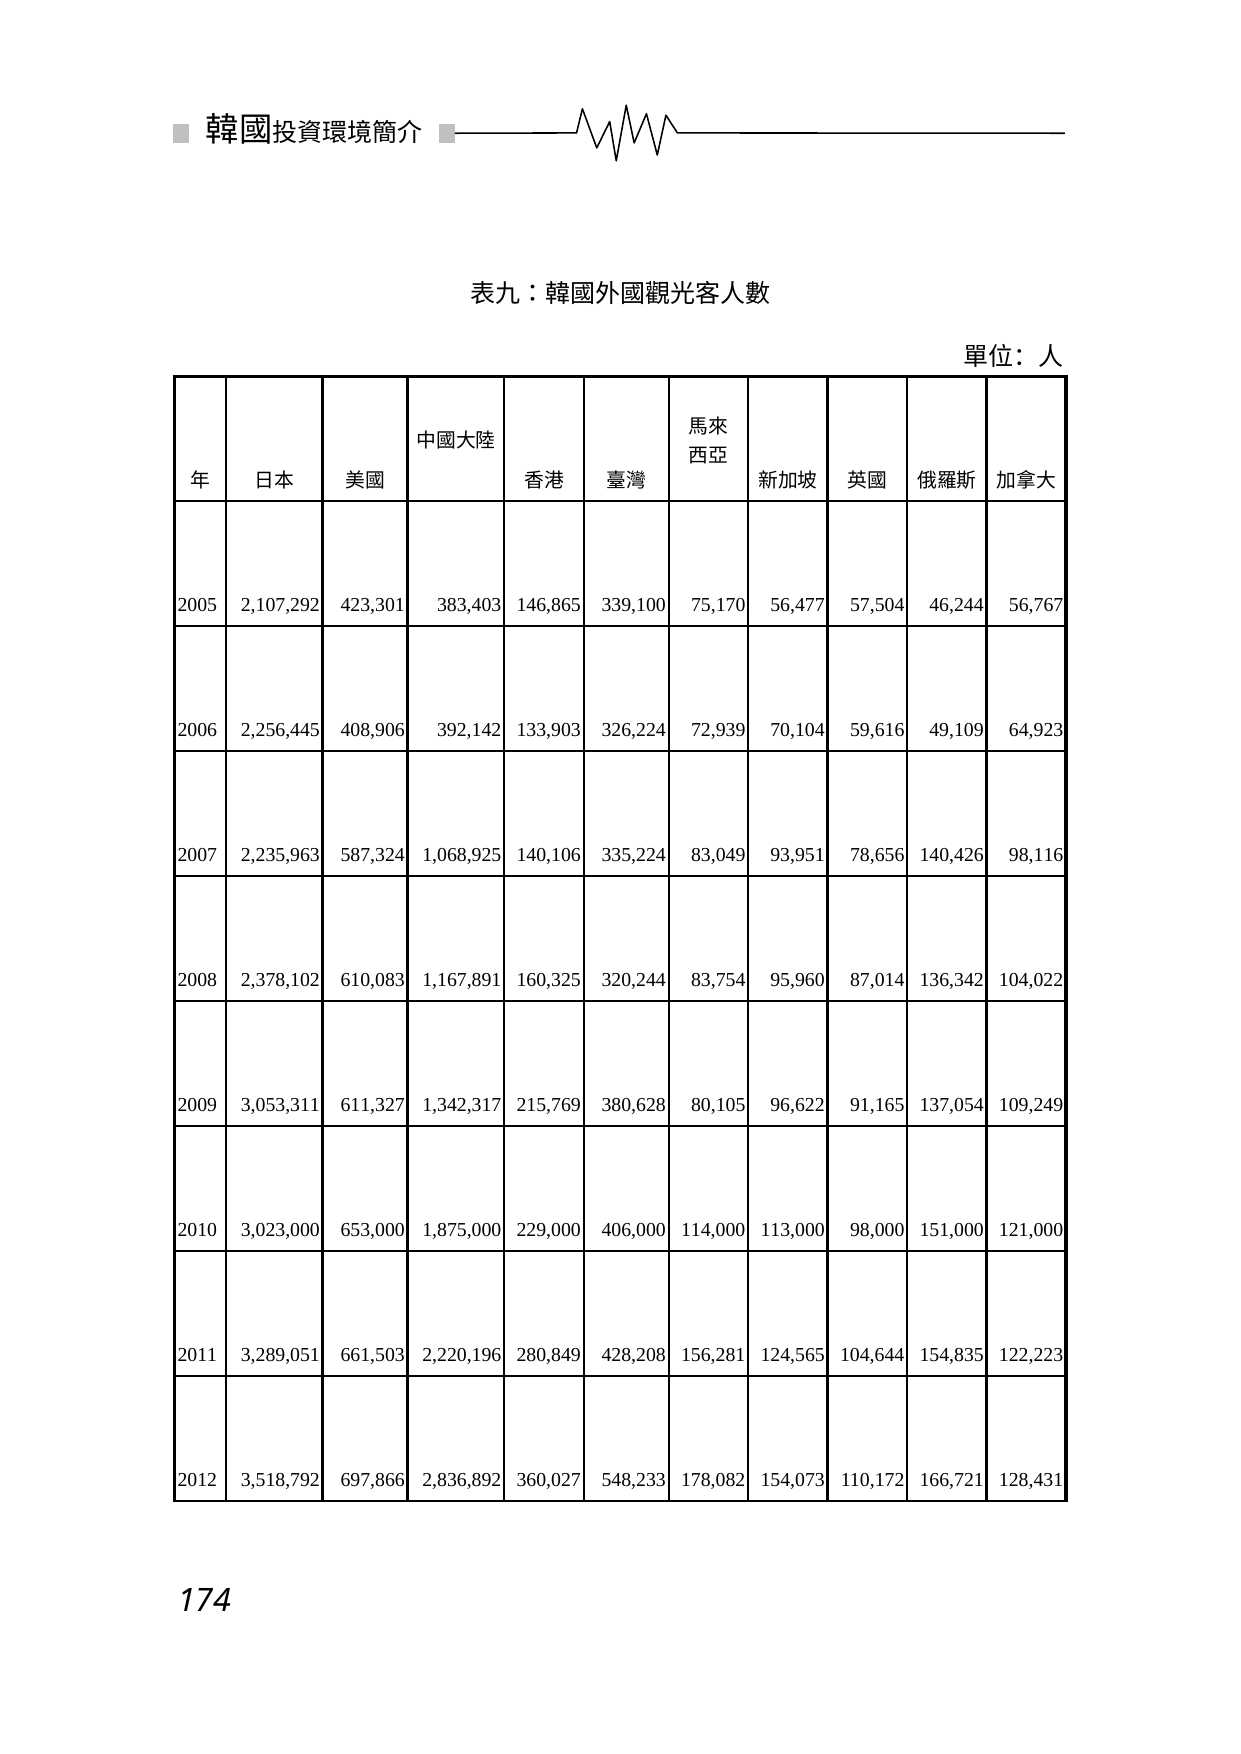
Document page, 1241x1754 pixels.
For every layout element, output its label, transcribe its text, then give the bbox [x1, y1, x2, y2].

table_cell 75,170 [670, 502, 747, 625]
table_cell 114,000 [670, 1127, 747, 1250]
table_cell 46,244 [908, 502, 985, 625]
table_cell 2012 [176, 1377, 225, 1500]
table_cell 160,325 [505, 877, 583, 1000]
table_cell 113,000 [749, 1127, 826, 1250]
table_cell 653,000 [324, 1127, 406, 1250]
table_header 英國 [829, 378, 906, 500]
table_cell 380,628 [585, 1002, 668, 1125]
table_cell 339,100 [585, 502, 668, 625]
table_cell 83,754 [670, 877, 747, 1000]
table_cell 133,903 [505, 627, 583, 750]
table_cell 229,000 [505, 1127, 583, 1250]
table_cell 146,865 [505, 502, 583, 625]
table_cell 215,769 [505, 1002, 583, 1125]
table_cell 697,866 [324, 1377, 406, 1500]
table_cell 587,324 [324, 752, 406, 875]
table_cell 2,256,445 [227, 627, 321, 750]
table_cell 83,049 [670, 752, 747, 875]
table_cell 80,105 [670, 1002, 747, 1125]
table_header 中國大陸 [409, 378, 503, 500]
table_cell 2,107,292 [227, 502, 321, 625]
table_cell 2,378,102 [227, 877, 321, 1000]
table_cell 64,923 [988, 627, 1064, 750]
table_cell 1,342,317 [409, 1002, 503, 1125]
table_cell 110,172 [829, 1377, 906, 1500]
table_cell 95,960 [749, 877, 826, 1000]
table_cell 57,504 [829, 502, 906, 625]
table_cell 93,951 [749, 752, 826, 875]
table_cell 59,616 [829, 627, 906, 750]
table_cell 335,224 [585, 752, 668, 875]
table_cell 96,622 [749, 1002, 826, 1125]
table_cell 137,054 [908, 1002, 985, 1125]
table_cell 136,342 [908, 877, 985, 1000]
table_cell 70,104 [749, 627, 826, 750]
table_cell 140,106 [505, 752, 583, 875]
table_header 馬來 西亞 [670, 378, 747, 500]
table_header 新加坡 [749, 378, 826, 500]
table_header 日本 [227, 378, 321, 500]
table_cell 2,220,196 [409, 1252, 503, 1375]
table_cell 3,053,311 [227, 1002, 321, 1125]
table_cell 109,249 [988, 1002, 1064, 1125]
table_cell 280,849 [505, 1252, 583, 1375]
table_cell 3,023,000 [227, 1127, 321, 1250]
table_cell 2011 [176, 1252, 225, 1375]
table_cell 2006 [176, 627, 225, 750]
table_cell 392,142 [409, 627, 503, 750]
table_cell 87,014 [829, 877, 906, 1000]
table_cell 178,082 [670, 1377, 747, 1500]
table_cell 408,906 [324, 627, 406, 750]
table_cell 156,281 [670, 1252, 747, 1375]
table_header 俄羅斯 [908, 378, 985, 500]
table_cell 2009 [176, 1002, 225, 1125]
table_cell 1,167,891 [409, 877, 503, 1000]
table_cell 122,223 [988, 1252, 1064, 1375]
table_cell 128,431 [988, 1377, 1064, 1500]
table_cell 423,301 [324, 502, 406, 625]
table_cell 124,565 [749, 1252, 826, 1375]
table_cell 154,073 [749, 1377, 826, 1500]
table_cell 91,165 [829, 1002, 906, 1125]
table_cell 2,235,963 [227, 752, 321, 875]
text 單位：人 [233, 313, 1063, 375]
table_cell 2007 [176, 752, 225, 875]
table_cell 104,644 [829, 1252, 906, 1375]
table_cell 360,027 [505, 1377, 583, 1500]
table_header 臺灣 [585, 378, 668, 500]
table_cell 56,477 [749, 502, 826, 625]
table_cell 121,000 [988, 1127, 1064, 1250]
table_header 香港 [505, 378, 583, 500]
table_cell 104,022 [988, 877, 1064, 1000]
table_cell 383,403 [409, 502, 503, 625]
table_cell 2,836,892 [409, 1377, 503, 1500]
table_cell 548,233 [585, 1377, 668, 1500]
table_cell 1,068,925 [409, 752, 503, 875]
table_cell 166,721 [908, 1377, 985, 1500]
table_cell 320,244 [585, 877, 668, 1000]
table_cell 72,939 [670, 627, 747, 750]
table_cell 326,224 [585, 627, 668, 750]
table_cell 151,000 [908, 1127, 985, 1250]
table_cell 140,426 [908, 752, 985, 875]
table_cell 428,208 [585, 1252, 668, 1375]
table_header 年 [176, 378, 225, 500]
table_header 加拿大 [988, 378, 1064, 500]
table_cell 406,000 [585, 1127, 668, 1250]
table_cell 154,835 [908, 1252, 985, 1375]
table_header 美國 [324, 378, 406, 500]
table_cell 2008 [176, 877, 225, 1000]
table_cell 78,656 [829, 752, 906, 875]
table_cell 2010 [176, 1127, 225, 1250]
table_cell 49,109 [908, 627, 985, 750]
table_cell 98,116 [988, 752, 1064, 875]
table_cell 3,289,051 [227, 1252, 321, 1375]
table_cell 1,875,000 [409, 1127, 503, 1250]
table_cell 611,327 [324, 1002, 406, 1125]
text 表九：韓國外國觀光客人數 [177, 250, 1063, 313]
table_cell 3,518,792 [227, 1377, 321, 1500]
table_cell 610,083 [324, 877, 406, 1000]
table_cell 98,000 [829, 1127, 906, 1250]
table_cell 56,767 [988, 502, 1064, 625]
table_cell 661,503 [324, 1252, 406, 1375]
table_cell 2005 [176, 502, 225, 625]
